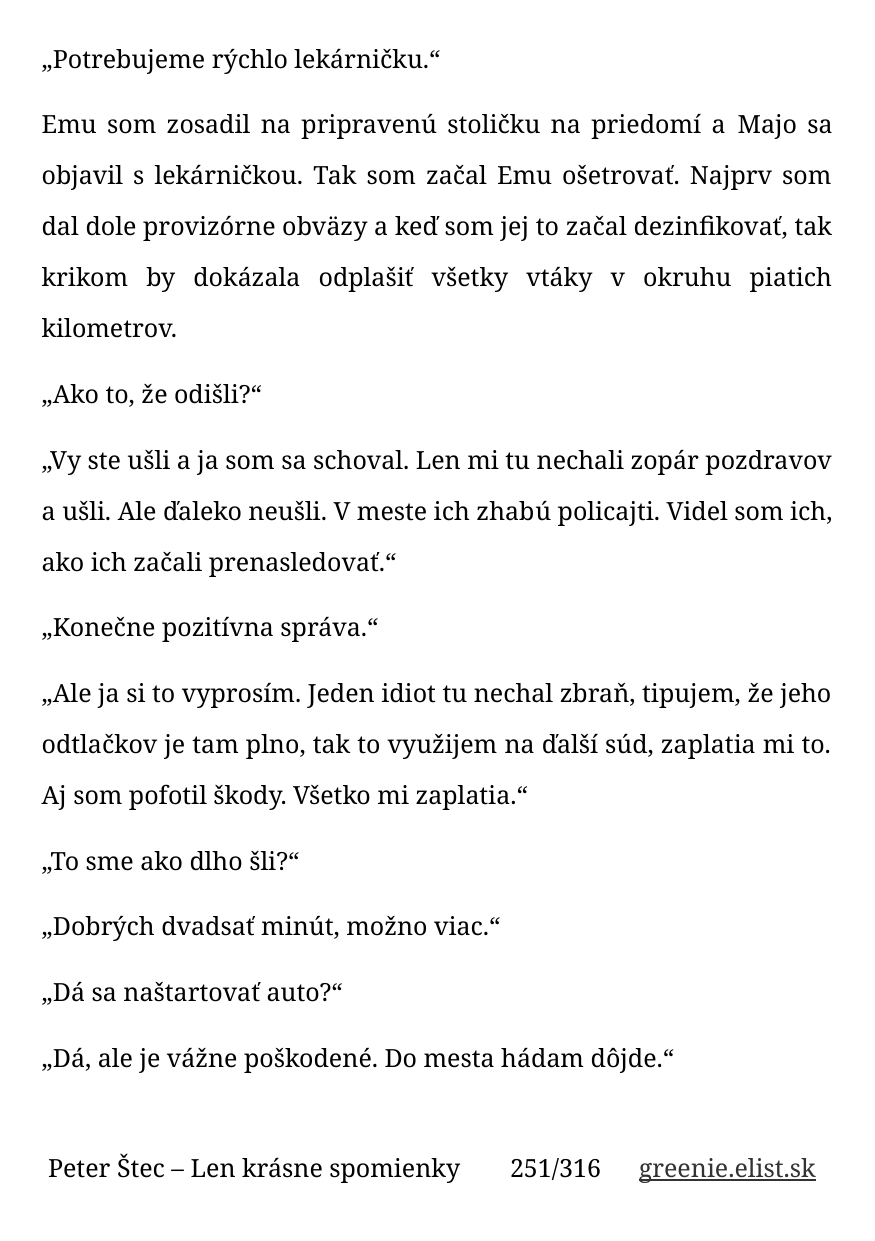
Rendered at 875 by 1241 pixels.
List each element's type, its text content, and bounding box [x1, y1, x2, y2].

text „Vy ste ušli a ja som sa schoval. Len mi tu nechali zopár pozdravov a ušli. Ale ďaleko neušli. V meste ich zhabú policajti. Videl som ich, ako ich začali prenasledovať.“ [41, 442, 833, 578]
text „Dá sa naštartovať auto?“ [41, 975, 833, 1009]
text „Konečne pozitívna správa.“ [41, 610, 833, 644]
text „Ako to, že odišli?“ [41, 377, 833, 411]
text „Potrebujeme rýchlo lekárničku.“ [41, 41, 833, 75]
text „To sme ako dlho šli?“ [41, 843, 833, 877]
text Emu som zosadil na pripravenú stoličku na priedomí a Majo sa objavil s lekárničkou. Tak som začal Emu ošetrovať. Najprv som dal dole provizórne obväzy a keď som jej to začal dezinfikovať, tak krikom by dokázala odplašiť všetky vtáky v okruhu piatich kilometrov. [41, 107, 833, 345]
text „Dá, ale je vážne poškodené. Do mesta hádam dôjde.“ [41, 1040, 833, 1074]
text „Ale ja si to vyprosím. Jeden idiot tu nechal zbraň, tipujem, že jeho odtlačkov je tam plno, tak to využijem na ďalší súd, zaplatia mi to. Aj som pofotil škody. Všetko mi zaplatia.“ [41, 676, 833, 812]
text „Dobrých dvadsať minút, možno viac.“ [41, 909, 833, 943]
